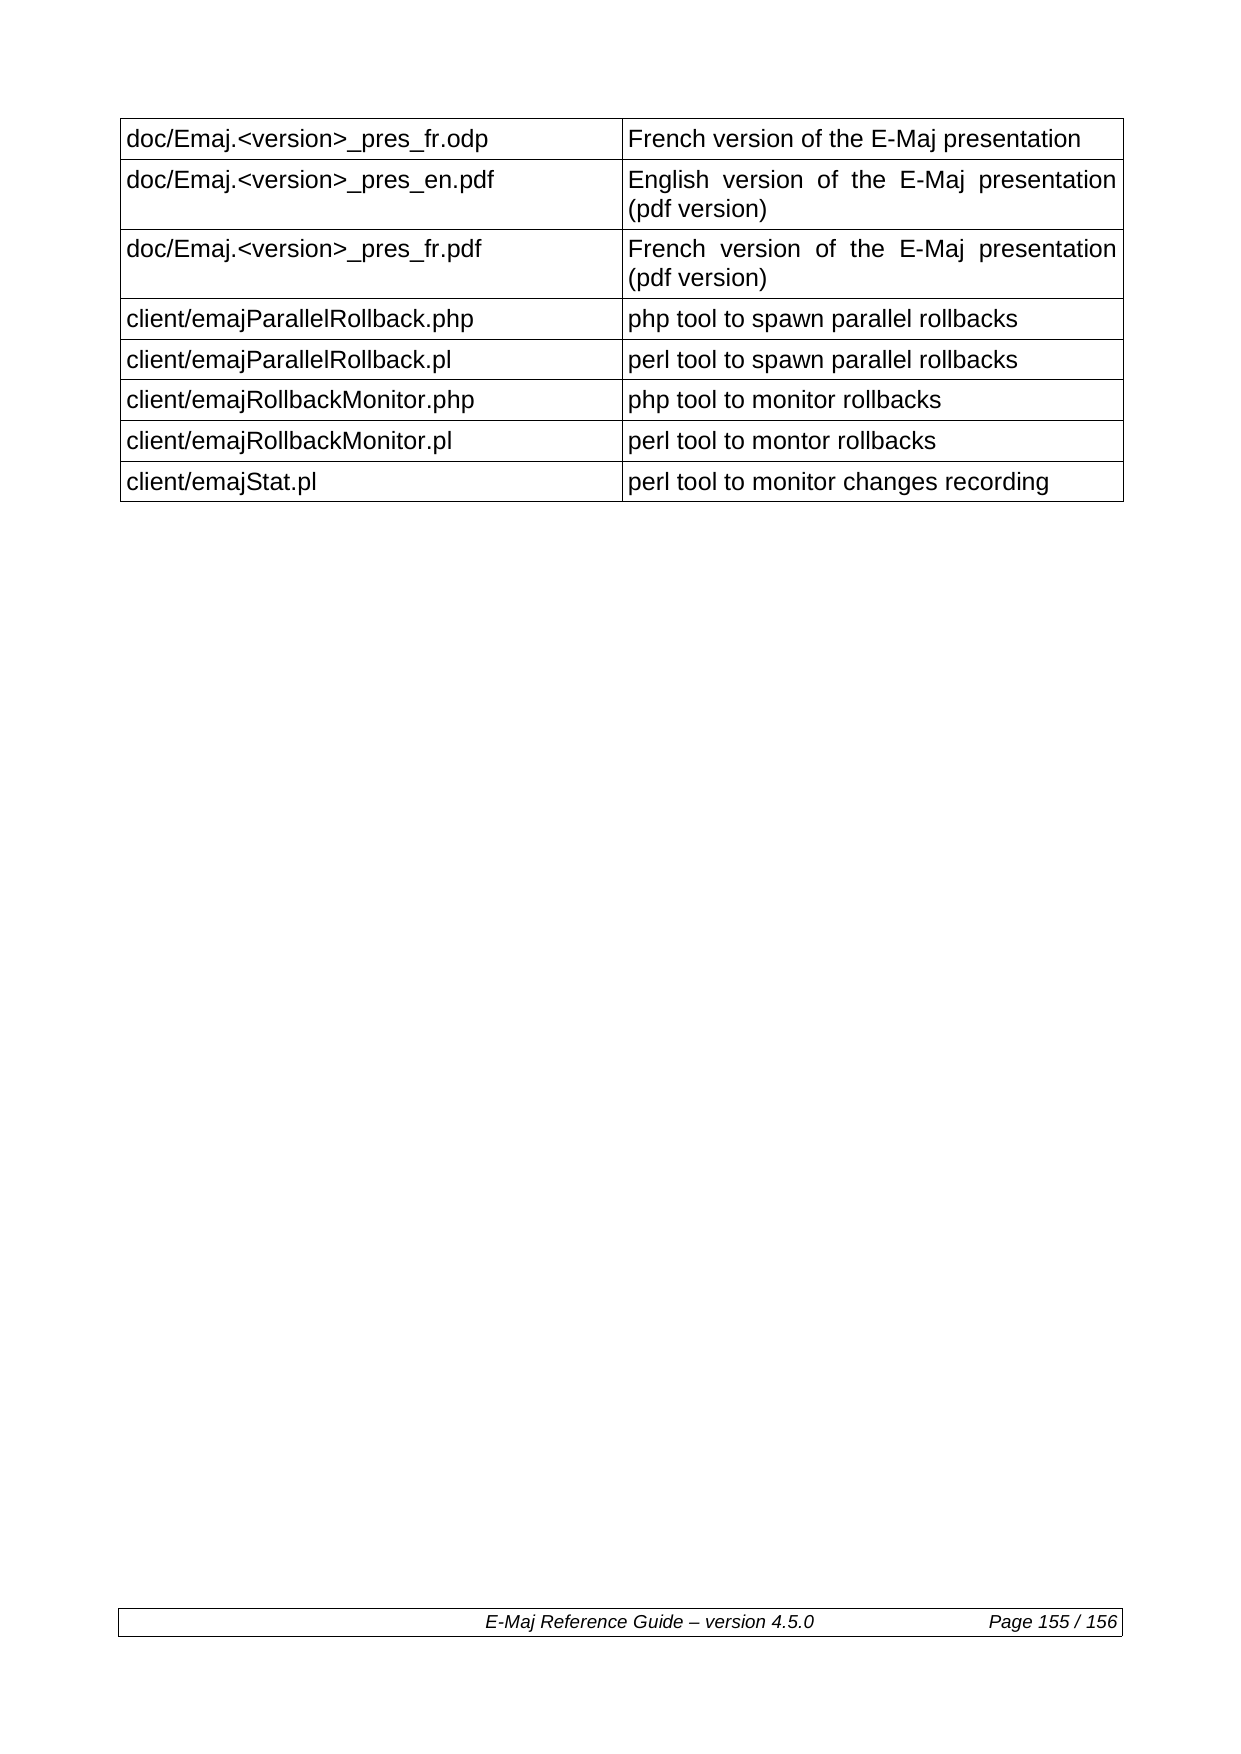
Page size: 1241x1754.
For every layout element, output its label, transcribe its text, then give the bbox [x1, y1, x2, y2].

table_cell client/emajParallelRollback.php [121, 299, 622, 339]
table_cell perl tool to montor rollbacks [623, 421, 1123, 461]
table_cell client/emajParallelRollback.pl [121, 340, 622, 379]
table_cell ‍client/emajStat.pl [121, 462, 622, 501]
table_cell client/emajRollbackMonitor.pl [121, 421, 622, 461]
table_cell English version of the E-Maj presentation (pdf version) [623, 160, 1123, 228]
table_cell doc/Emaj.<version>_pres_fr.pdf [121, 230, 622, 298]
table_cell client/emajRollbackMonitor.php [121, 380, 622, 420]
table_cell doc/Emaj.<version>_pres_fr.odp [121, 119, 622, 159]
table_cell php tool to spawn parallel rollbacks [623, 299, 1123, 339]
table_cell php tool to monitor rollbacks [623, 380, 1123, 420]
table_cell French version of the E-Maj presentation [623, 119, 1123, 159]
table_cell French version of the E-Maj presentation (pdf version) [623, 230, 1123, 298]
table_cell doc/Emaj.<version>_pres_en.pdf [121, 160, 622, 228]
table_cell perl tool to spawn parallel rollbacks [623, 340, 1123, 379]
table_cell perl tool to monitor changes recording [623, 462, 1123, 501]
